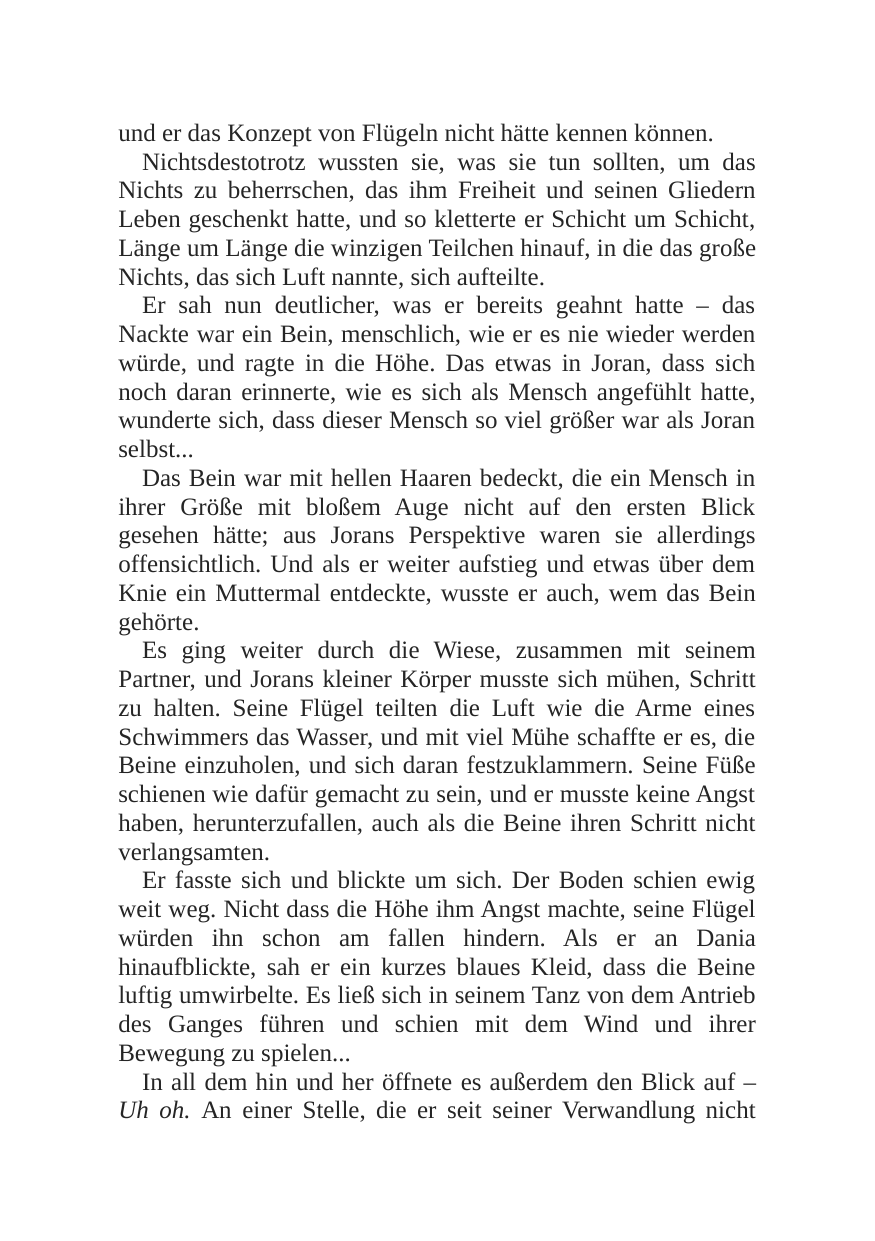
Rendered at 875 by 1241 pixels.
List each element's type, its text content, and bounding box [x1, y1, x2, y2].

text Er fasste sich und blickte um sich. Der Boden schien ewig weit weg. Nicht dass die Höhe ihm Angst machte, seine Flügel würden ihn schon am fallen hindern. Als er an Dania hinaufblickte, sah er ein kurzes blaues Kleid, dass die Beine luftig umwirbelte. Es ließ sich in seinem Tanz von dem Antrieb des Ganges führen und schien mit dem Wind und ihrer Bewegung zu spielen... [118, 866, 756, 1067]
text In all dem hin und her öffnete es außerdem den Blick auf – Uh oh. An einer Stelle, die er seit seiner Verwandlung nicht [118, 1067, 756, 1124]
text Das Bein war mit hellen Haaren bedeckt, die ein Mensch in ihrer Größe mit bloßem Auge nicht auf den ersten Blick gesehen hätte; aus Jorans Perspektive waren sie allerdings offensichtlich. Und als er weiter aufstieg und etwas über dem Knie ein Muttermal entdeckte, wusste er auch, wem das Bein gehörte. [118, 463, 756, 636]
text und er das Konzept von Flügeln nicht hätte kennen können. [118, 118, 756, 147]
text Nichtsdestotrotz wussten sie, was sie tun sollten, um das Nichts zu beherrschen, das ihm Freiheit und seinen Gliedern Leben geschenkt hatte, und so kletterte er Schicht um Schicht, Länge um Länge die winzigen Teilchen hinauf, in die das große Nichts, das sich Luft nannte, sich aufteilte. [118, 147, 756, 291]
text Er sah nun deutlicher, was er bereits geahnt hatte – das Nackte war ein Bein, menschlich, wie er es nie wieder werden würde, und ragte in die Höhe. Das etwas in Joran, dass sich noch daran erinnerte, wie es sich als Mensch angefühlt hatte, wunderte sich, dass dieser Mensch so viel größer war als Joran selbst... [118, 291, 756, 463]
text Es ging weiter durch die Wiese, zusammen mit seinem Partner, und Jorans kleiner Körper musste sich mühen, Schritt zu halten. Seine Flügel teilten die Luft wie die Arme eines Schwimmers das Wasser, und mit viel Mühe schaffte er es, die Beine einzuholen, und sich daran festzuklammern. Seine Füße schienen wie dafür gemacht zu sein, und er musste keine Angst haben, herunterzufallen, auch als die Beine ihren Schritt nicht verlangsamten. [118, 636, 756, 866]
